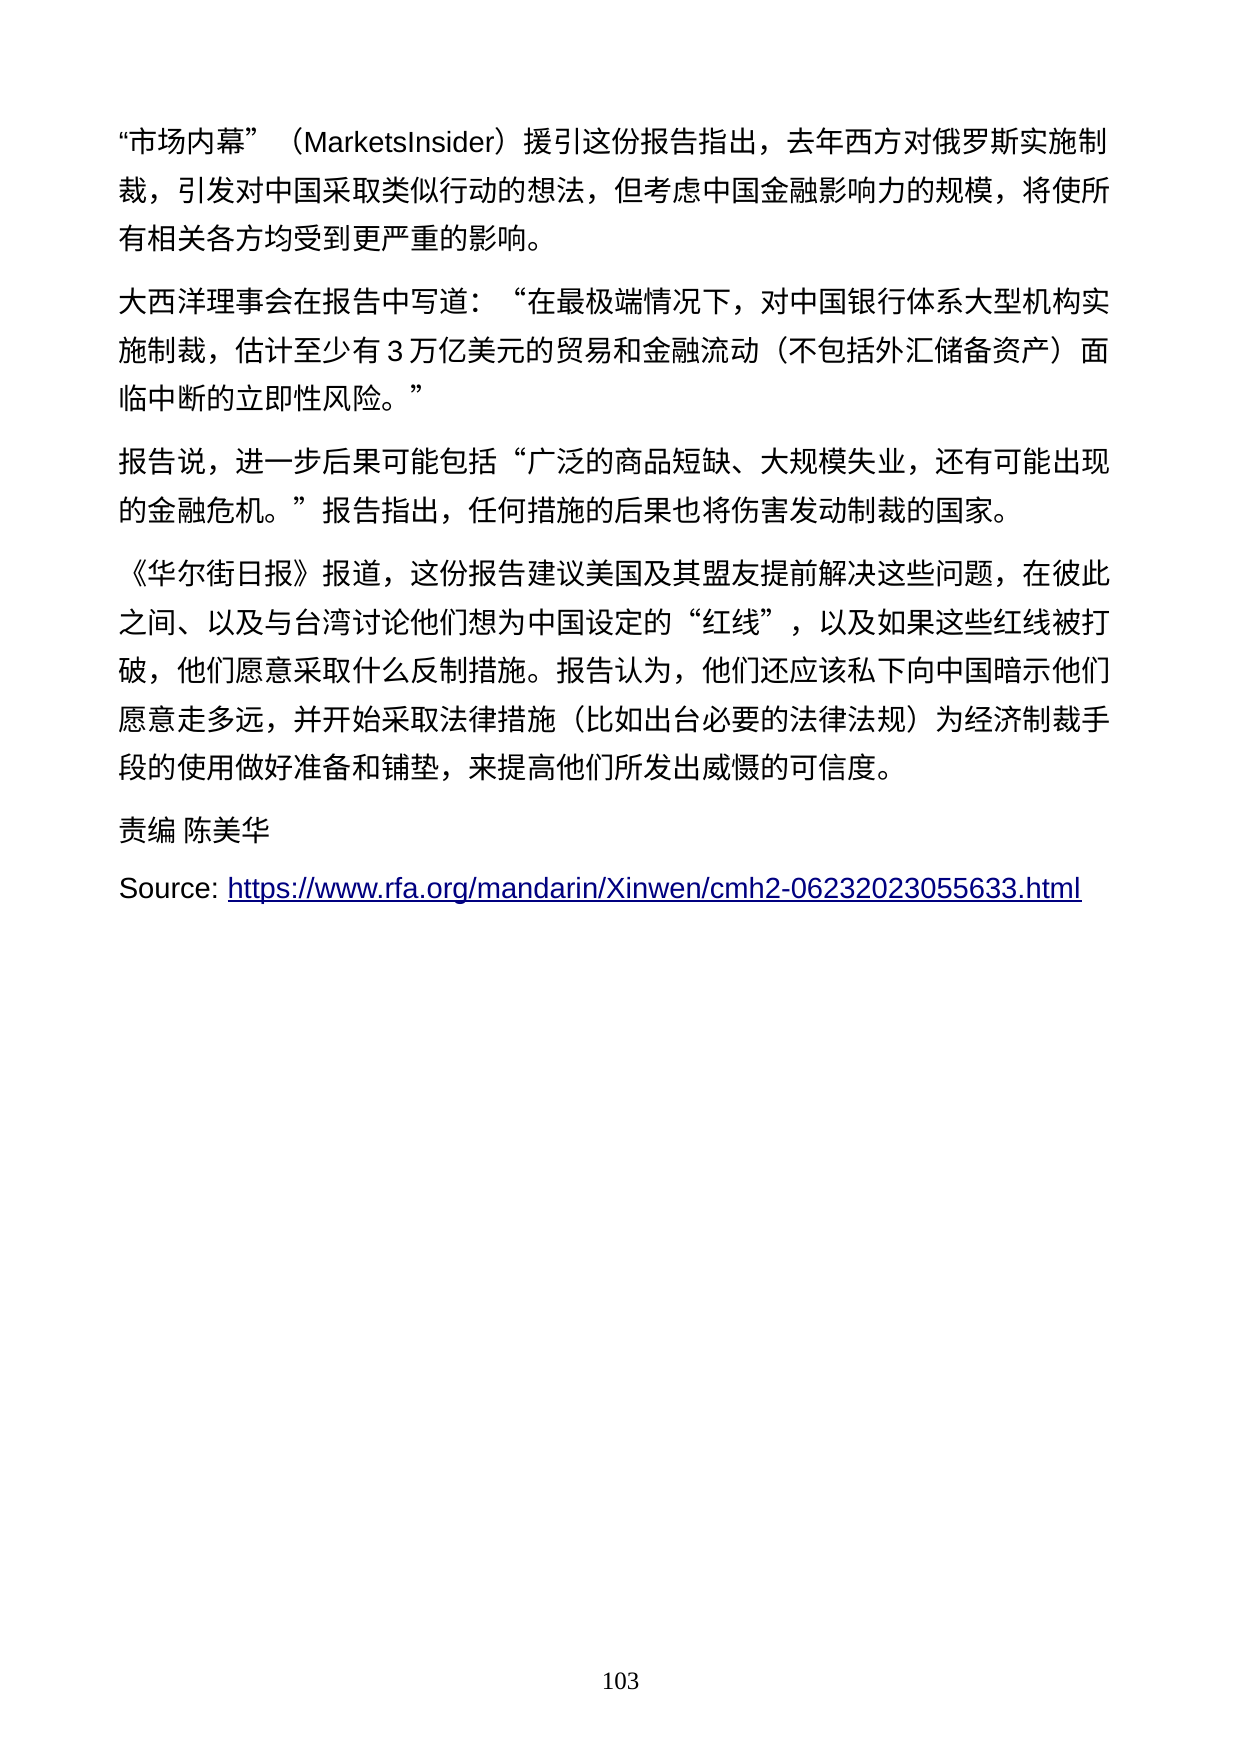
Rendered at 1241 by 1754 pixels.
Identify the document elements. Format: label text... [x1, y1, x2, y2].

text 报告说，进一步后果可能包括“广泛的商品短缺、大规模失业，还有可能出现的金融危机。”报告指出，任何措施的后果也将伤害发动制裁的国家。 [118, 439, 1122, 530]
text “市场内幕”（MarketsInsider）援引这份报告指出，去年西方对俄罗斯实施制裁，引发对中国采取类似行动的想法，但考虑中国金融影响力的规模，将使所有相关各方均受到更严重的影响。 [118, 118, 1122, 258]
text 大西洋理事会在报告中写道：“在最极端情况下，对中国银行体系大型机构实施制裁，估计至少有3万亿美元的贸易和金融流动（不包括外汇储备资产）面临中断的立即性风险。” [118, 279, 1122, 418]
text 《华尔街日报》报道，这份报告建议美国及其盟友提前解决这些问题，在彼此之间、以及与台湾讨论他们想为中国设定的“红线”，以及如果这些红线被打破，他们愿意采取什么反制措施。报告认为，他们还应该私下向中国暗示他们愿意走多远，并开始采取法律措施（比如出台必要的法律法规）为经济制裁手段的使用做好准备和铺垫，来提高他们所发出威慑的可信度。 [118, 551, 1122, 787]
text 责编 陈美华 [118, 808, 1122, 850]
text Source: https://www.rfa.org/mandarin/Xinwen/cmh2-06232023055633.html [118, 871, 1122, 904]
